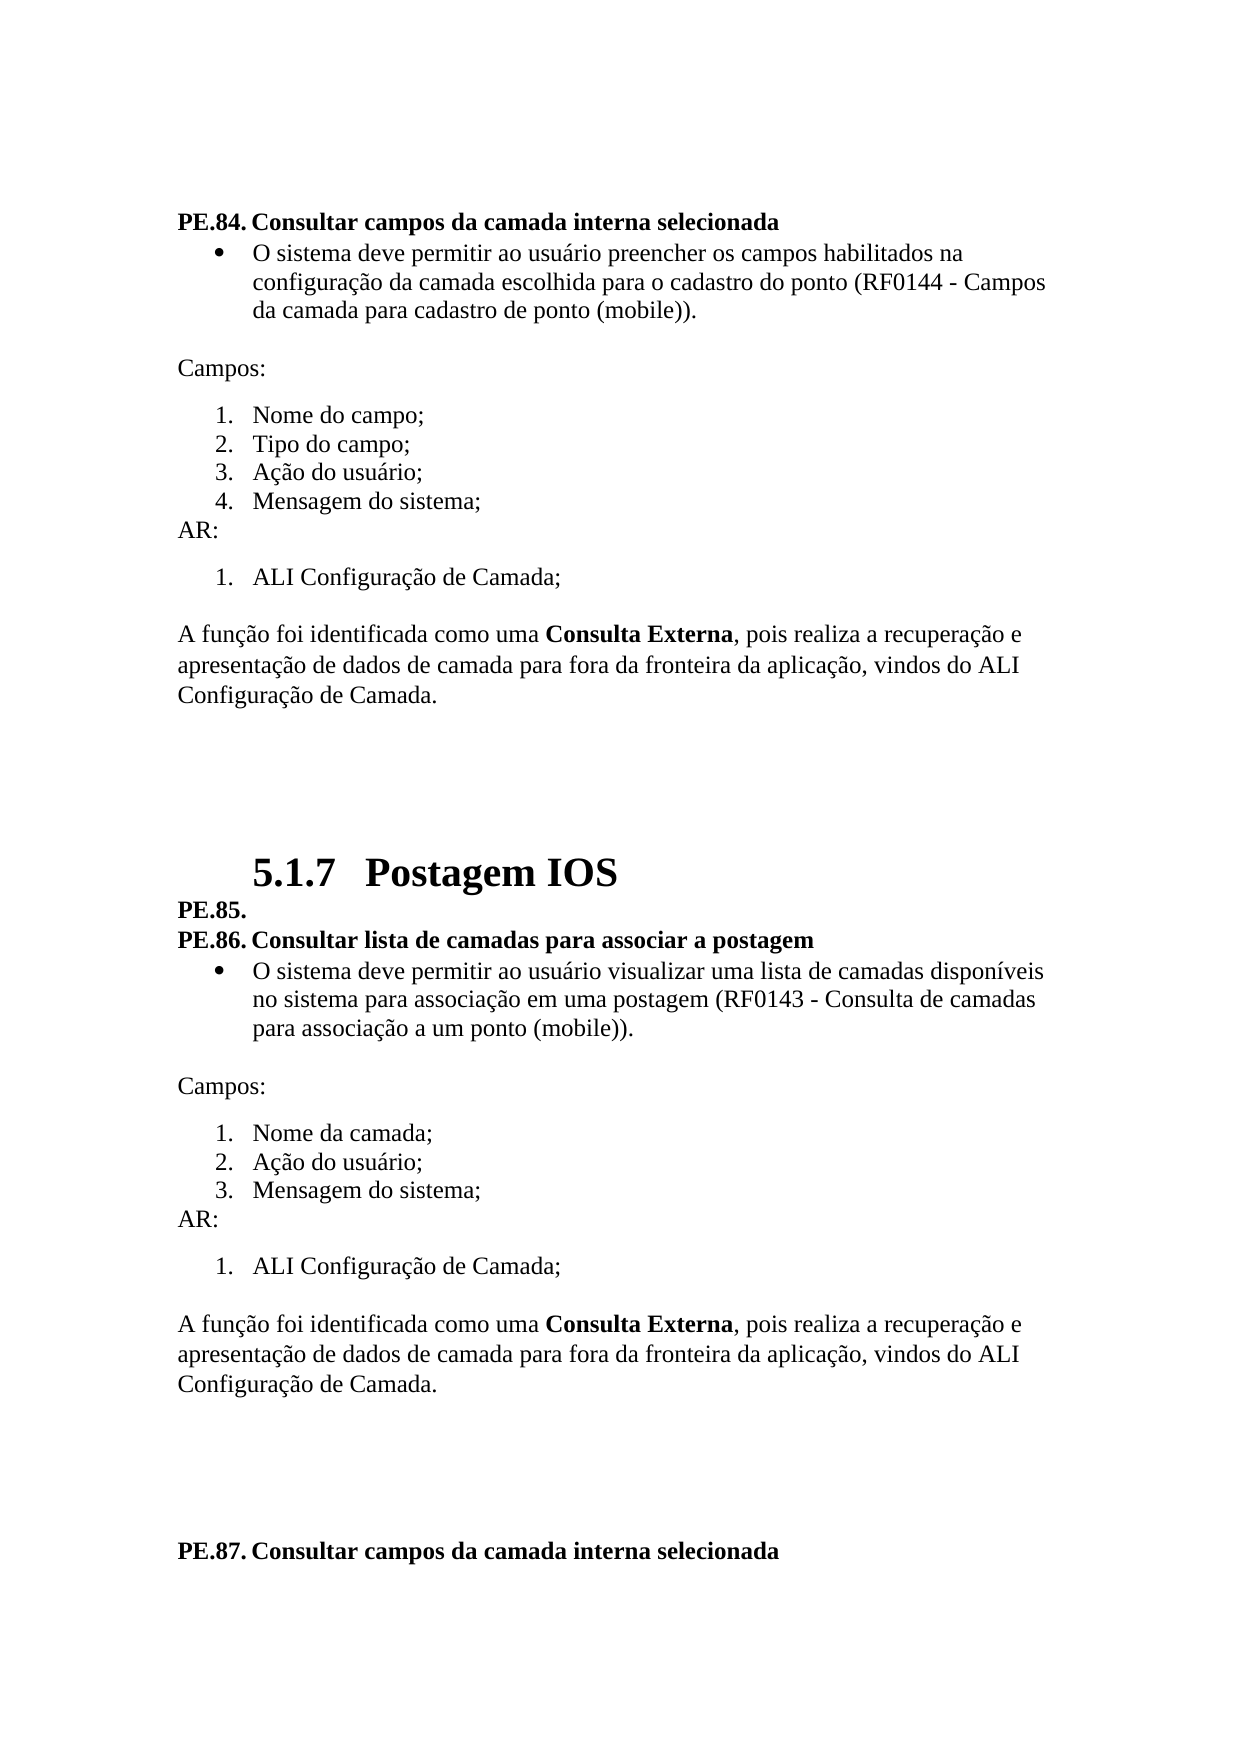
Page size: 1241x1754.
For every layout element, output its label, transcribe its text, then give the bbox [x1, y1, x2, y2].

list Postagem IOS [252, 847, 1063, 895]
list Consultar campos da camada interna selecionada [177, 207, 1063, 236]
list Tipo do campo; [215, 429, 1063, 457]
list ALI Configuração de Camada; [215, 562, 1063, 591]
text A função foi identificada como uma Consulta Externa, pois realiza a recuperação e apresentação de dados de camada para fora da fronteira da aplicação, vindos do ALI Configuração de Camada. [177, 619, 1063, 709]
list ALI Configuração de Camada; [215, 1251, 1063, 1280]
text Campos: [177, 1071, 1063, 1099]
text A função foi identificada como uma Consulta Externa, pois realiza a recuperação e apresentação de dados de camada para fora da fronteira da aplicação, vindos do ALI Configuração de Camada. [177, 1309, 1063, 1398]
list Nome da camada; [215, 1118, 1063, 1147]
list Ação do usuário; [215, 1147, 1063, 1175]
text AR: [177, 515, 1063, 544]
list Consultar lista de camadas para associar a postagem [177, 925, 1063, 954]
list Ação do usuário; [215, 457, 1063, 486]
list O sistema deve permitir ao usuário preencher os campos habilitados na configuração da camada escolhida para o cadastro do ponto (RF0144 - Campos da camada para cadastro de ponto (mobile)). [215, 238, 1063, 324]
list O sistema deve permitir ao usuário visualizar uma lista de camadas disponíveis no sistema para associação em uma postagem (RF0143 - Consulta de camadas para associação a um ponto (mobile)). [215, 956, 1063, 1042]
list Consultar campos da camada interna selecionada [177, 1536, 1063, 1565]
list Nome do campo; [215, 400, 1063, 429]
text Campos: [177, 353, 1063, 382]
list Mensagem do sistema; [215, 486, 1063, 515]
text AR: [177, 1204, 1063, 1233]
list Mensagem do sistema; [215, 1175, 1063, 1204]
